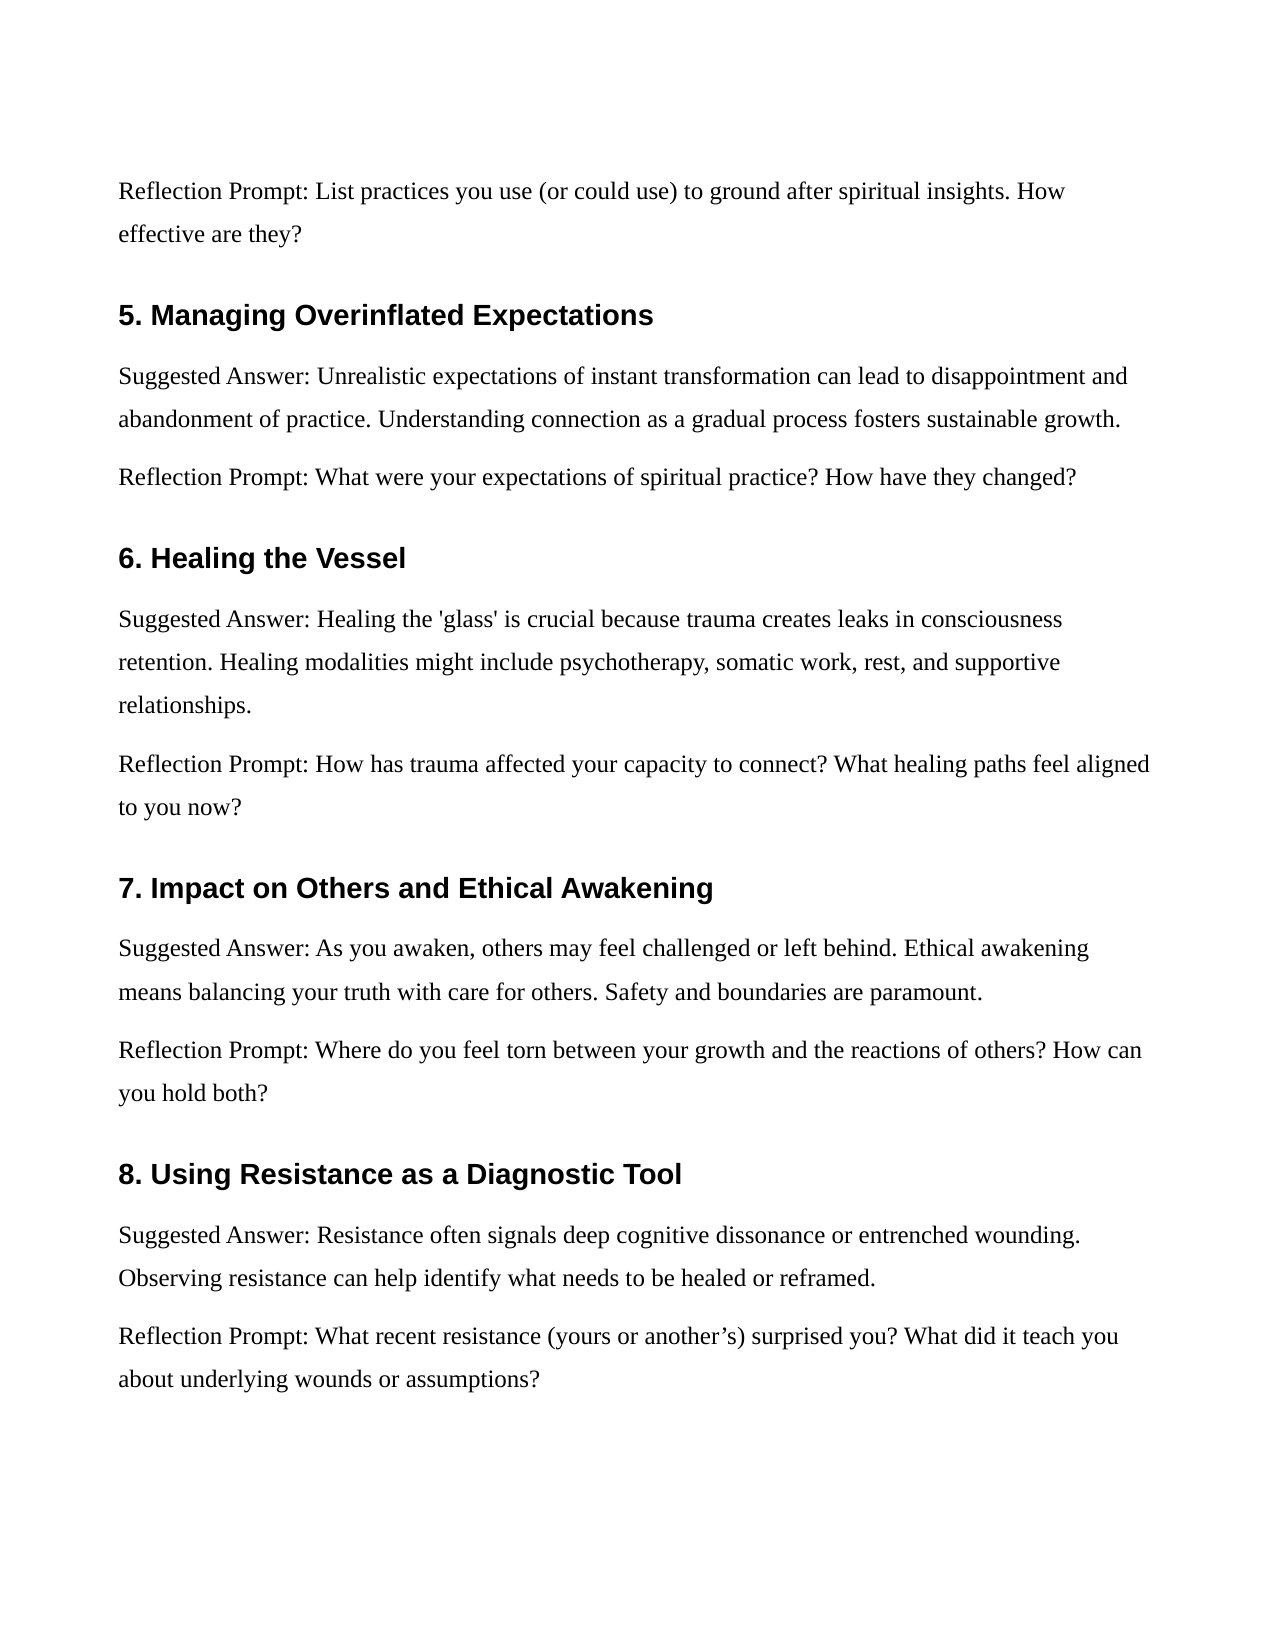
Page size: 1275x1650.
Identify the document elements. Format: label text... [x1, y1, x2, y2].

subtitle 7. Impact on Others and Ethical Awakening [118, 871, 1157, 904]
text Suggested Answer: Resistance often signals deep cognitive dissonance or entrenched wounding. Observing resistance can help identify what needs to be healed or reframed. [118, 1220, 1157, 1292]
subtitle 8. Using Resistance as a Diagnostic Tool [118, 1157, 1157, 1190]
text Suggested Answer: Unrealistic expectations of instant transformation can lead to disappointment and abandonment of practice. Understanding connection as a gradual process fosters sustainable growth. [118, 361, 1157, 433]
text Reflection Prompt: What were your expectations of spiritual practice? How have they changed? [118, 462, 1157, 491]
subtitle 5. Managing Overinflated Expectations [118, 298, 1157, 332]
text Reflection Prompt: What recent resistance (yours or another’s) surprised you? What did it teach you about underlying wounds or assumptions? [118, 1321, 1157, 1393]
text Reflection Prompt: Where do you feel torn between your growth and the reactions of others? How can you hold both? [118, 1035, 1157, 1107]
text Reflection Prompt: How has trauma affected your capacity to connect? What healing paths feel aligned to you now? [118, 749, 1157, 821]
subtitle 6. Healing the Vessel [118, 541, 1157, 575]
text Reflection Prompt: List practices you use (or could use) to ground after spiritual insights. How effective are they? [118, 176, 1157, 248]
text Suggested Answer: Healing the 'glass' is crucial because trauma creates leaks in consciousness retention. Healing modalities might include psychotherapy, somatic work, rest, and supportive relationships. [118, 604, 1157, 719]
text Suggested Answer: As you awaken, others may feel challenged or left behind. Ethical awakening means balancing your truth with care for others. Safety and boundaries are paramount. [118, 933, 1157, 1005]
